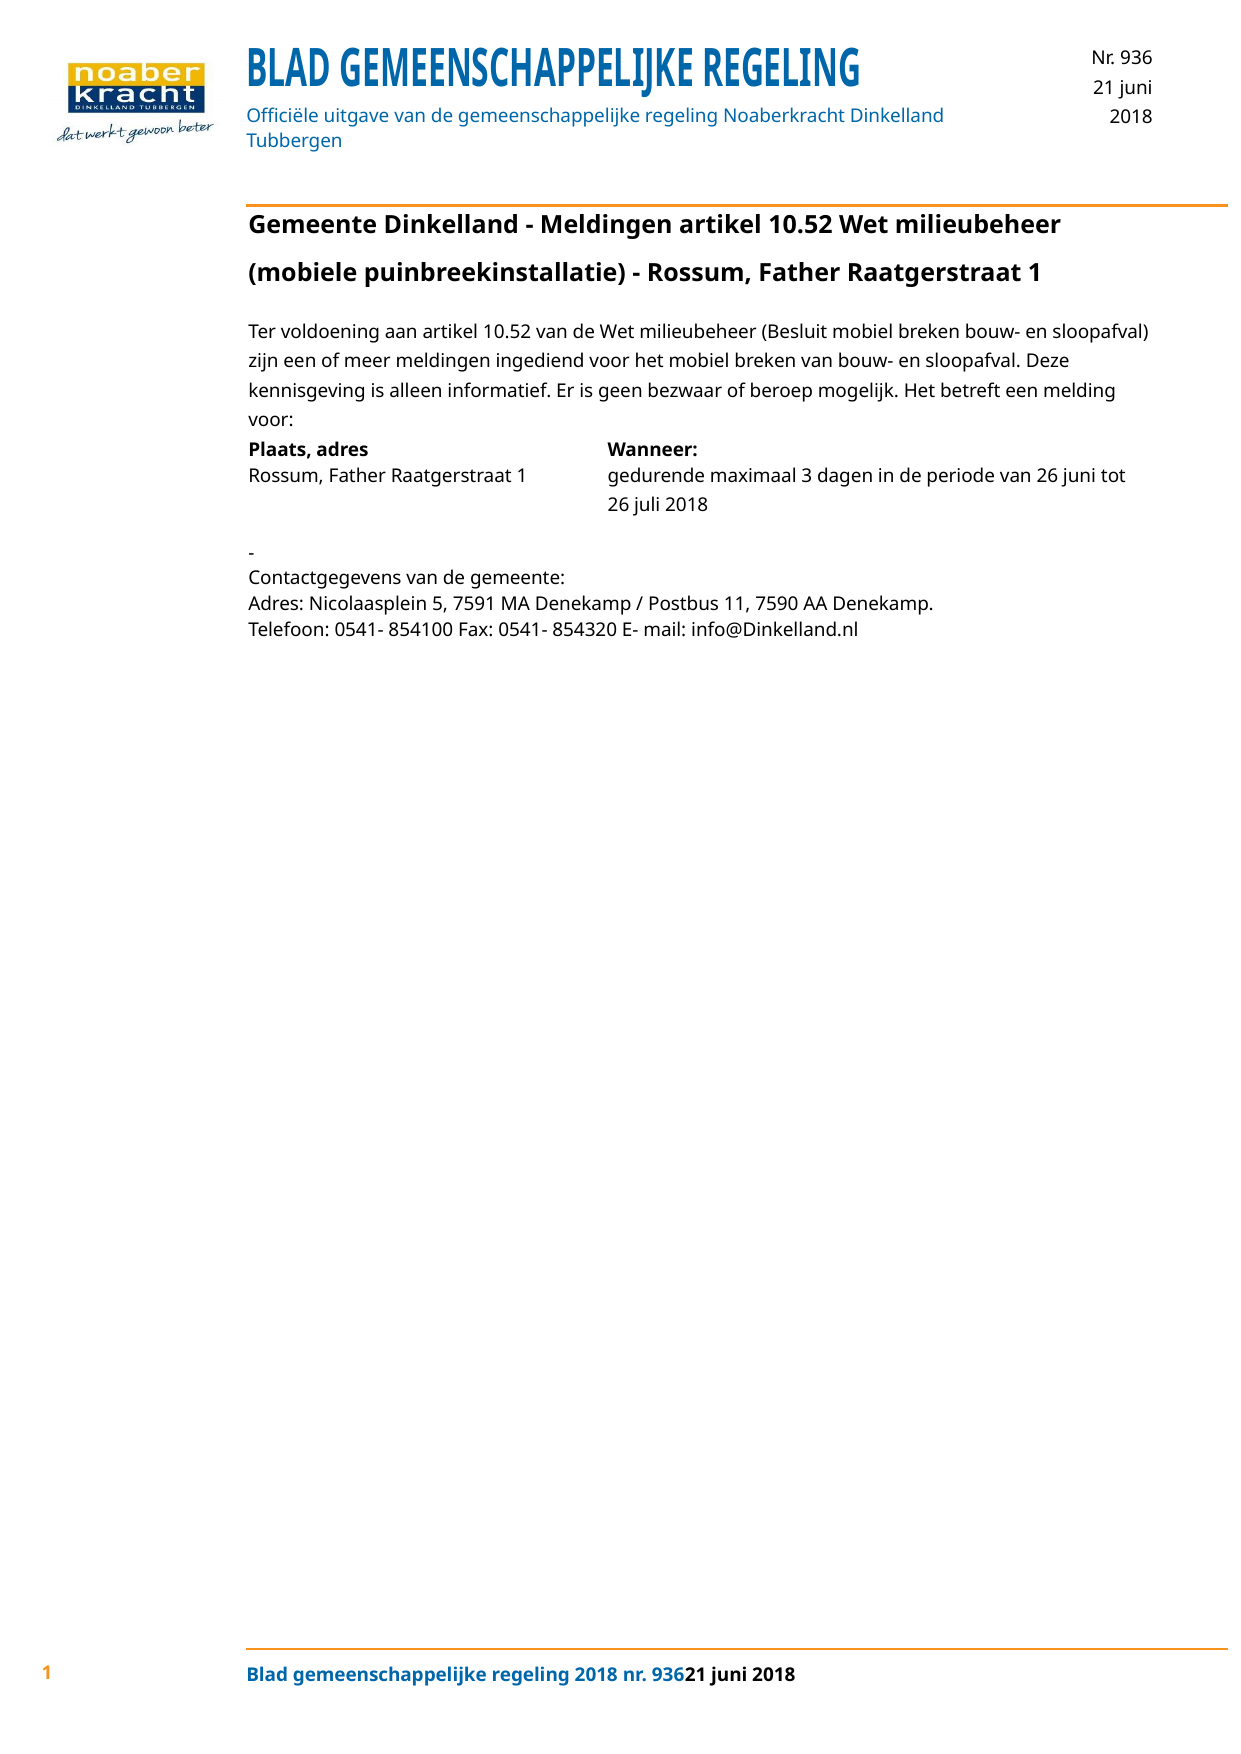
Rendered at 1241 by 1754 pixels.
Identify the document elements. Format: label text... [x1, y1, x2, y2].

text Adres: Nicolaasplein 5, 7591 MA Denekamp / Postbus 11, 7590 AA Denekamp. [248, 590, 1152, 616]
text Telefoon: 0541- 854100 Fax: 0541- 854320 E- mail: info@Dinkelland.nl [248, 616, 1152, 642]
text Ter voldoening aan artikel 10.52 van de Wet milieubeheer (Besluit mobiel breken bouw- en sloopafval) zijn een of meer meldingen ingediend voor het mobiel breken van bouw- en sloopafval. Deze kennisgeving is alleen informatief. Er is geen bezwaar of beroep mogelijk. Het betreft een melding voor: [248, 318, 1152, 432]
table_cell Rossum, Father Raatgerstraat 1 [248, 462, 607, 517]
table_header Plaats, adres [248, 436, 607, 462]
picture [41, 47, 231, 172]
table_cell gedurende maximaal 3 dagen in de periode van 26 juni tot 26 juli 2018 [608, 462, 1152, 517]
text Gemeente Dinkelland - Meldingen artikel 10.52 Wet milieubeheer (mobiele puinbreekinstallatie) - Rossum, Father Raatgerstraat 1 [248, 207, 1152, 288]
text - [248, 539, 1152, 564]
table_header Wanneer: [608, 436, 1152, 462]
text Contactgegevens van de gemeente: [248, 564, 1152, 590]
